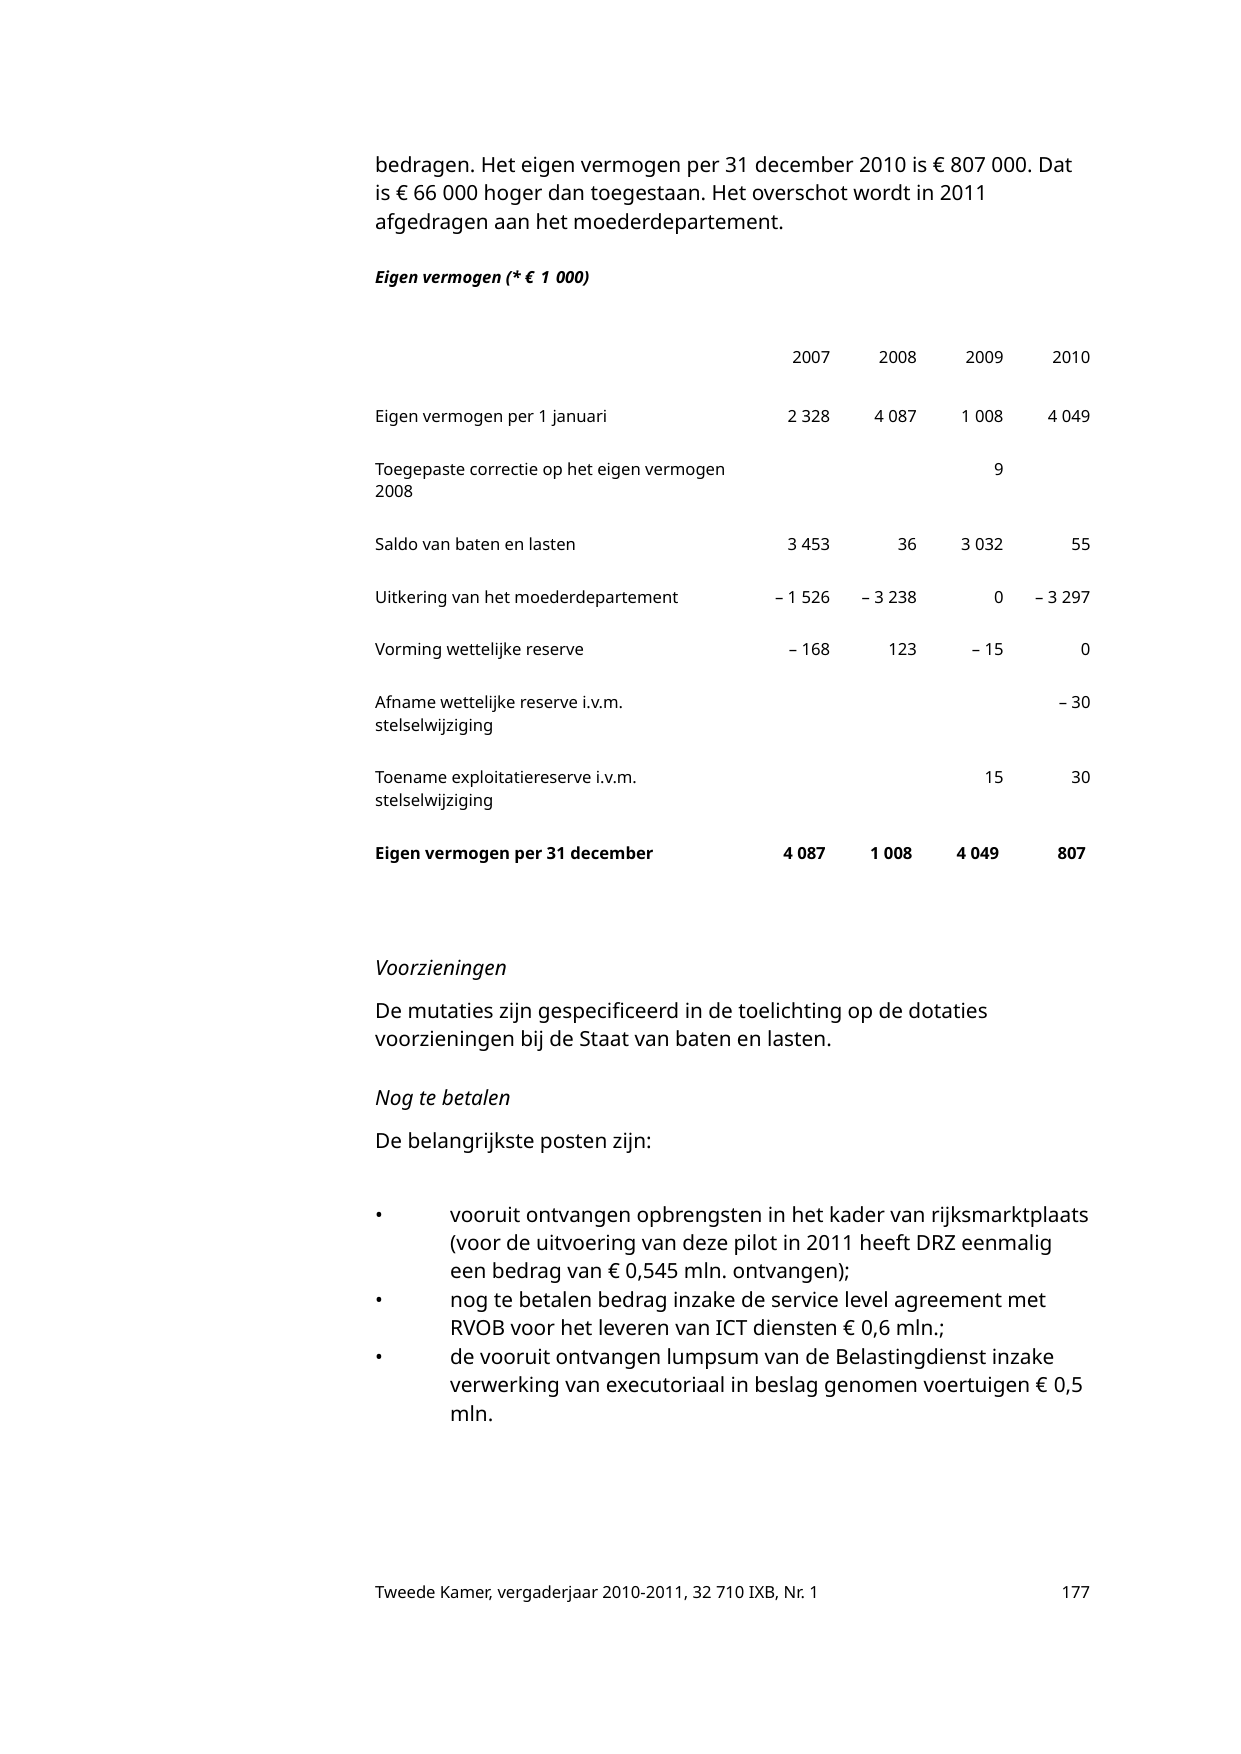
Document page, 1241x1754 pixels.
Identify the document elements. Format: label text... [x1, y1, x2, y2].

table_cell [743, 766, 830, 841]
table_cell 0 [917, 585, 1003, 638]
table_cell [1003, 457, 1090, 532]
list vooruit ontvangen opbrengsten in het kader van rijksmarktplaats (voor de uitvoering van deze pilot in 2011 heeft DRZ eenmalig een bedrag van € 0,545 mln. ontvangen); [375, 1200, 1090, 1285]
table_cell Vorming wettelijke reserve [375, 638, 743, 691]
table_cell [917, 691, 1003, 766]
table_cell 4 087 [743, 841, 830, 894]
table_cell 4 087 [830, 404, 917, 457]
table_cell 55 [1003, 533, 1090, 585]
table_header 2007 [743, 346, 830, 404]
table_cell Toegepaste correctie op het eigen vermogen 2008 [375, 457, 743, 532]
list de vooruit ontvangen lumpsum van de Belastingdienst inzake verwerking van executoriaal in beslag genomen voertuigen € 0,5 mln. [375, 1342, 1090, 1427]
table_header 2010 [1003, 346, 1090, 404]
table_cell Afname wettelijke reserve i.v.m. stelselwijziging [375, 691, 743, 766]
table_header [375, 346, 743, 404]
list nog te betalen bedrag inzake de service level agreement met RVOB voor het leveren van ICT diensten € 0,6 mln.; [375, 1285, 1090, 1342]
text Eigen vermogen (* € 1 000) [375, 265, 1090, 288]
table_cell [743, 457, 830, 532]
table_cell Uitkering van het moederdepartement [375, 585, 743, 638]
table_cell 2 328 [743, 404, 830, 457]
table_cell – 3 238 [830, 585, 917, 638]
table_cell 30 [1003, 766, 1090, 841]
table_cell 4 049 [917, 841, 1003, 894]
table_cell – 15 [917, 638, 1003, 691]
table_cell [830, 457, 917, 532]
table_cell 123 [830, 638, 917, 691]
table_cell – 168 [743, 638, 830, 691]
text De mutaties zijn gespecificeerd in de toelichting op de dotaties voorzieningen bij de Staat van baten en lasten. [375, 996, 1090, 1053]
table_cell – 30 [1003, 691, 1090, 766]
table_cell 4 049 [1003, 404, 1090, 457]
table_cell 36 [830, 533, 917, 585]
table_cell 0 [1003, 638, 1090, 691]
table_cell – 3 297 [1003, 585, 1090, 638]
table_cell 1 008 [830, 841, 917, 894]
table_cell [743, 691, 830, 766]
table_cell – 1 526 [743, 585, 830, 638]
text De belangrijkste posten zijn: [375, 1126, 1090, 1155]
table_header 2009 [917, 346, 1003, 404]
table_cell 1 008 [917, 404, 1003, 457]
table_cell 807 [1003, 841, 1090, 894]
text Nog te betalen [375, 1083, 1090, 1111]
table_cell Toename exploitatiereserve i.v.m. stelselwijziging [375, 766, 743, 841]
table_cell Eigen vermogen per 31 december [375, 841, 743, 894]
table_cell 3 032 [917, 533, 1003, 585]
table_cell Eigen vermogen per 1 januari [375, 404, 743, 457]
text bedragen. Het eigen vermogen per 31 december 2010 is € 807 000. Dat is € 66 000 hoger dan toegestaan. Het overschot wordt in 2011 afgedragen aan het moederdepartement. [375, 150, 1090, 235]
table_cell 9 [917, 457, 1003, 532]
table_cell 15 [917, 766, 1003, 841]
table_cell [830, 691, 917, 766]
table_cell [830, 766, 917, 841]
table_cell Saldo van baten en lasten [375, 533, 743, 585]
table_cell 3 453 [743, 533, 830, 585]
text Voorzieningen [375, 953, 1090, 981]
table_header 2008 [830, 346, 917, 404]
